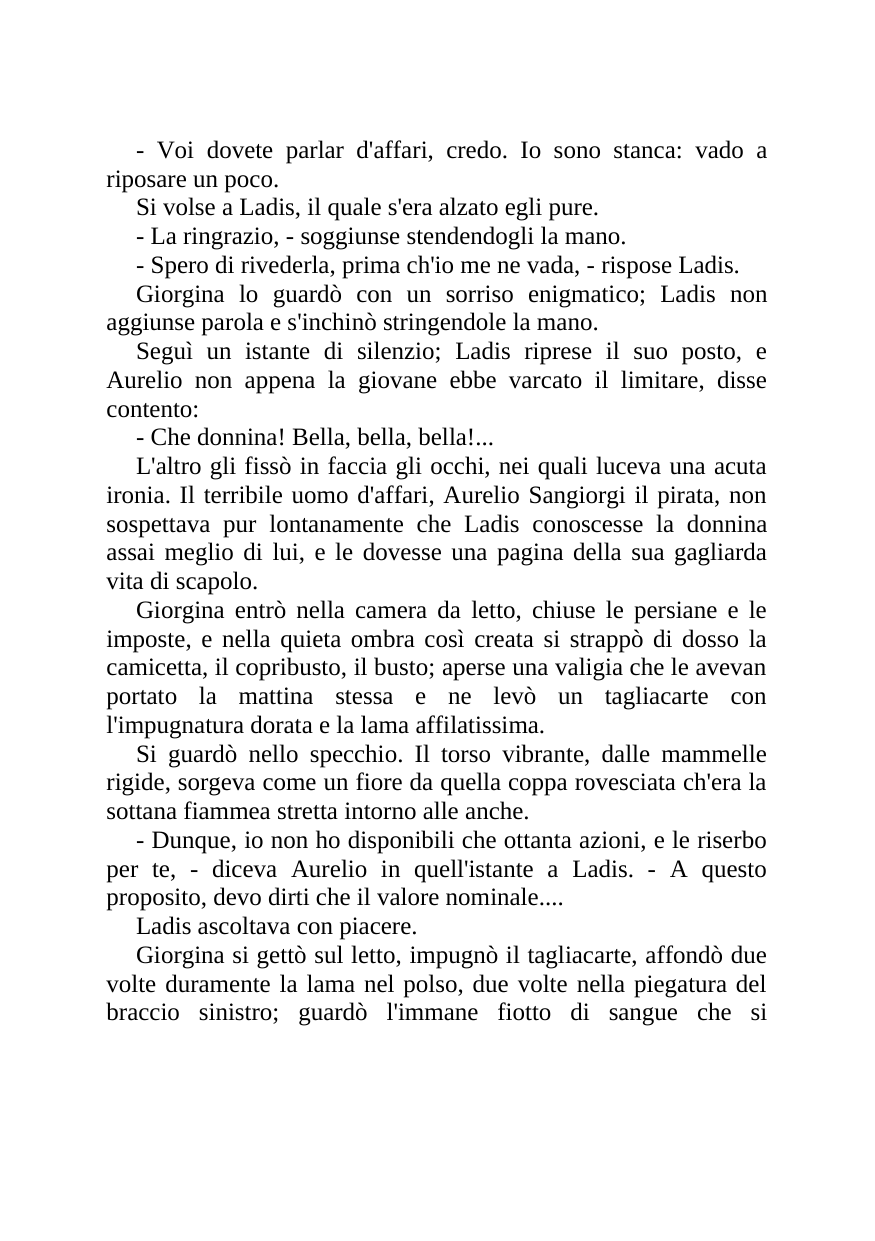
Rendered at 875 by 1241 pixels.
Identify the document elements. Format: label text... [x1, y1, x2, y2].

text - Dunque, io non ho disponibili che ottanta azioni, e le riserbo per te, - diceva Aurelio in quell'istante a Ladis. - A questo proposito, devo dirti che il valore nominale.... [106, 825, 768, 911]
text - Spero di rivederla, prima ch'io me ne vada, - rispose Ladis. [106, 250, 768, 279]
text Giorgina entrò nella camera da letto, chiuse le persiane e le imposte, e nella quieta ombra così creata si strappò di dosso la camicetta, il copribusto, il busto; aperse una valigia che le avevan portato la mattina stessa e ne levò un tagliacarte con l'impugnatura dorata e la lama affilatissima. [106, 595, 768, 739]
text Giorgina lo guardò con un sorriso enigmatico; Ladis non aggiunse parola e s'inchinò stringendole la mano. [106, 279, 768, 336]
text L'altro gli fissò in faccia gli occhi, nei quali luceva una acuta ironia. Il terribile uomo d'affari, Aurelio Sangiorgi il pirata, non sospettava pur lontanamente che Ladis conoscesse la donnina assai meglio di lui, e le dovesse una pagina della sua gagliarda vita di scapolo. [106, 451, 768, 595]
text Ladis ascoltava con piacere. [106, 911, 768, 940]
text Si volse a Ladis, il quale s'era alzato egli pure. [106, 192, 768, 221]
text - Voi dovete parlar d'affari, credo. Io sono stanca: vado a riposare un poco. [106, 135, 768, 192]
text - La ringrazio, - soggiunse stendendogli la mano. [106, 221, 768, 250]
text Seguì un istante di silenzio; Ladis riprese il suo posto, e Aurelio non appena la giovane ebbe varcato il limitare, disse contento: [106, 336, 768, 422]
text Si guardò nello specchio. Il torso vibrante, dalle mammelle rigide, sorgeva come un fiore da quella coppa rovesciata ch'era la sottana fiammea stretta intorno alle anche. [106, 739, 768, 825]
text Giorgina si gettò sul letto, impugnò il tagliacarte, affondò due volte duramente la lama nel polso, due volte nella piegatura del braccio sinistro; guardò l'immane fiotto di sangue che si [106, 940, 768, 1026]
text - Che donnina! Bella, bella, bella!... [106, 422, 768, 451]
